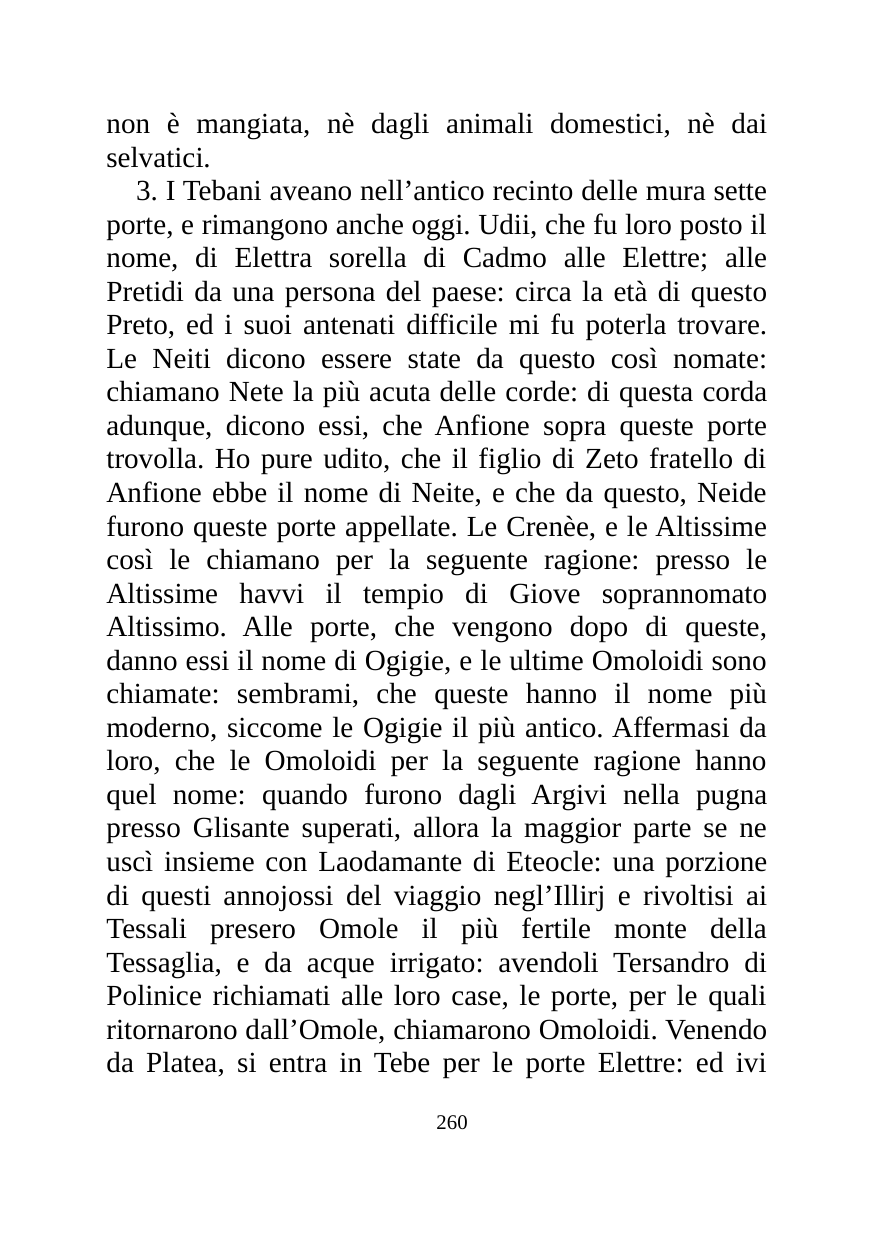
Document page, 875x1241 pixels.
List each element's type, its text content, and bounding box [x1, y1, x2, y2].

text non è mangiata, nè dagli animali domestici, nè dai selvatici. [106, 106, 768, 173]
text 3. I Tebani aveano nell’antico recinto delle mura sette porte, e rimangono anche oggi. Udii, che fu loro posto il nome, di Elettra sorella di Cadmo alle Elettre; alle Pretidi da una persona del paese: circa la età di questo Preto, ed i suoi antenati difficile mi fu poterla trovare. Le Neiti dicono essere state da questo così nomate: chiamano Nete la più acuta delle corde: di questa corda adunque, dicono essi, che Anfione sopra queste porte trovolla. Ho pure udito, che il figlio di Zeto fratello di Anfione ebbe il nome di Neite, e che da questo, Neide furono queste porte appellate. Le Crenèe, e le Altissime così le chiamano per la seguente ragione: presso le Altissime havvi il tempio di Giove soprannomato Altissimo. Alle porte, che vengono dopo di queste, danno essi il nome di Ogigie, e le ultime Omoloidi sono chiamate: sembrami, che queste hanno il nome più moderno, siccome le Ogigie il più antico. Affermasi da loro, che le Omoloidi per la seguente ragione hanno quel nome: quando furono dagli Argivi nella pugna presso Glisante superati, allora la maggior parte se ne uscì insieme con Laodamante di Eteocle: una porzione di questi annojossi del viaggio negl’Illirj e rivoltisi ai Tessali presero Omole il più fertile monte della Tessaglia, e da acque irrigato: avendoli Tersandro di Polinice richiamati alle loro case, le porte, per le quali ritornarono dall’Omole, chiamarono Omoloidi. Venendo da Platea, si entra in Tebe per le porte Elettre: ed ivi [106, 173, 768, 1079]
